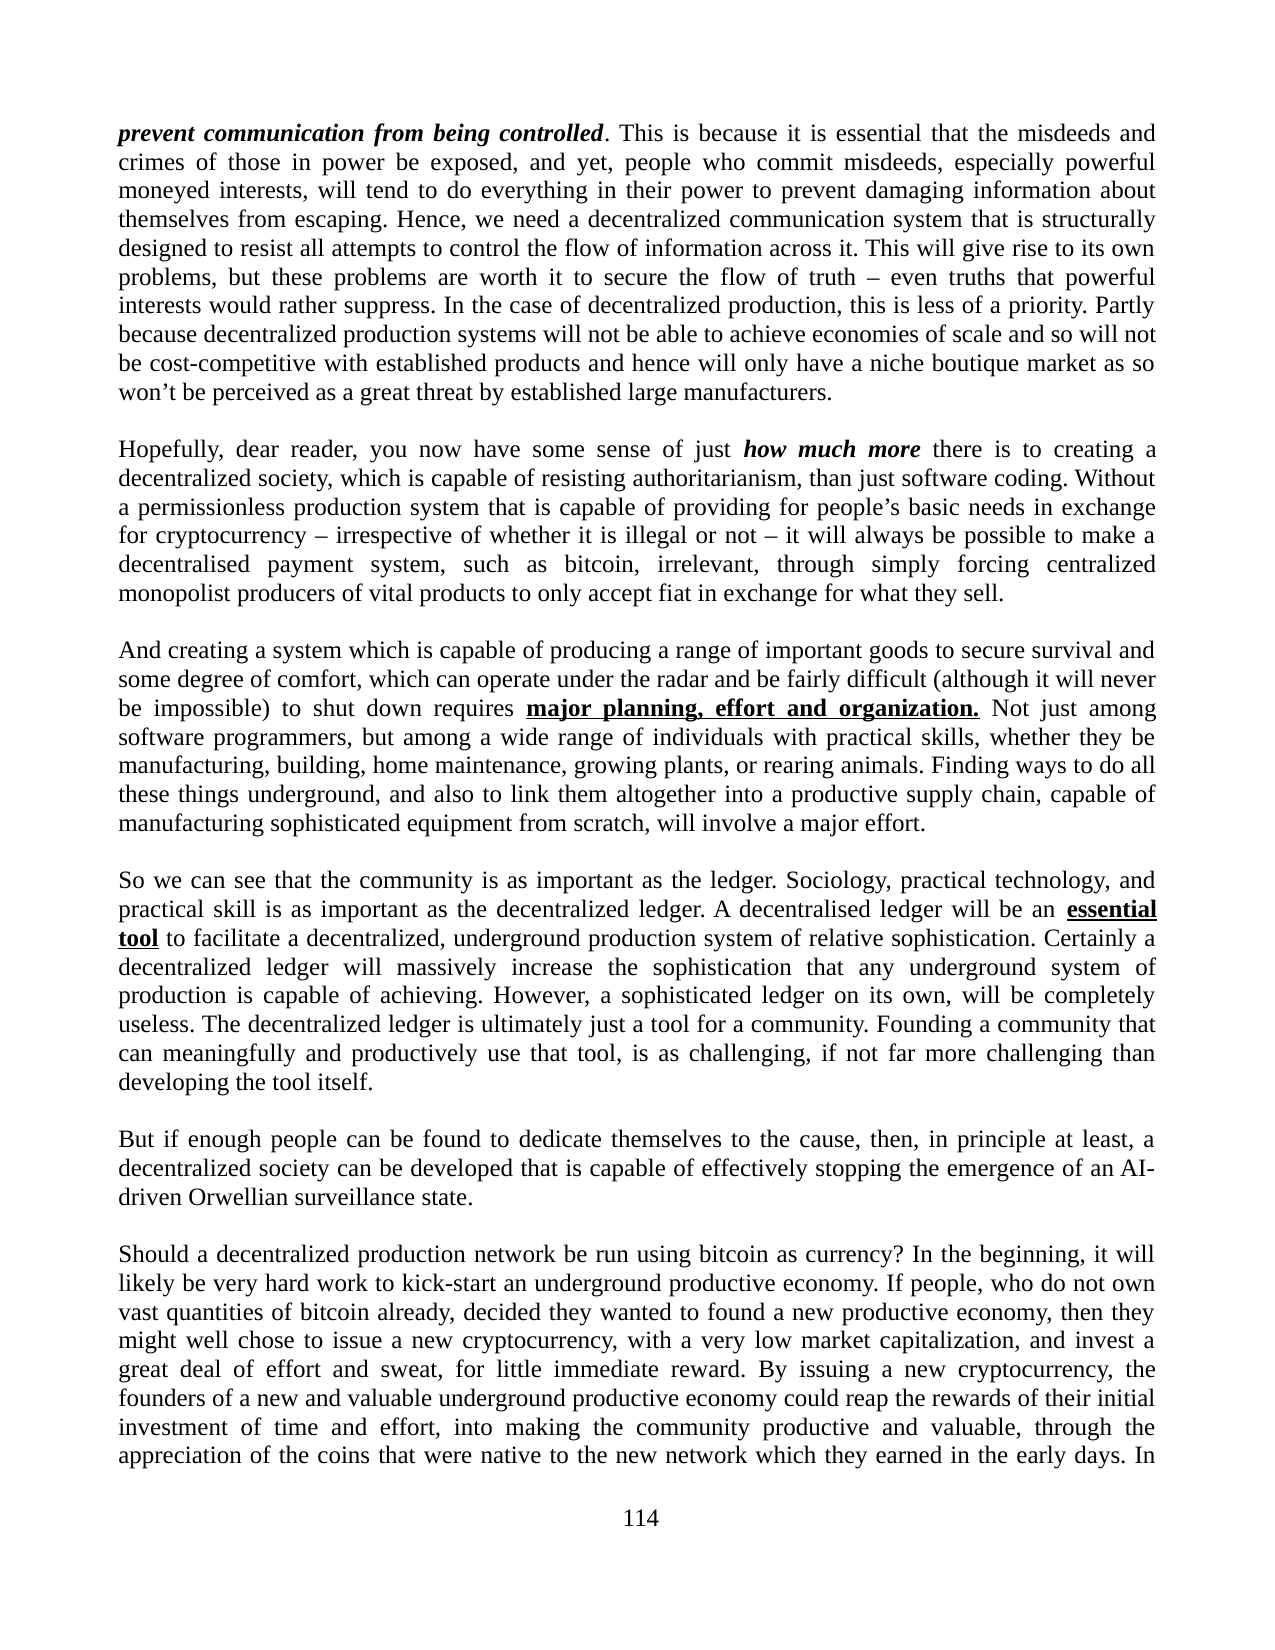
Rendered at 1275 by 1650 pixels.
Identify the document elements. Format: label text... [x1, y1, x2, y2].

text Hopefully, dear reader, you now have some sense of just how much more there is to creating a decentralized society, which is capable of resisting authoritarianism, than just software coding. Without a permissionless production system that is capable of providing for people’s basic needs in exchange for cryptocurrency – irrespective of whether it is illegal or not – it will always be possible to make a decentralised payment system, such as bitcoin, irrelevant, through simply forcing centralized monopolist producers of vital products to only accept fiat in exchange for what they sell. [118, 434, 1157, 607]
text And creating a system which is capable of producing a range of important goods to secure survival and some degree of comfort, which can operate under the radar and be fairly difficult (although it will never be impossible) to shut down requires major planning, effort and organization. Not just among software programmers, but among a wide range of individuals with practical skills, whether they be manufacturing, building, home maintenance, growing plants, or rearing animals. Finding ways to do all these things underground, and also to link them altogether into a productive supply chain, capable of manufacturing sophisticated equipment from scratch, will involve a major effort. [118, 636, 1157, 837]
text Should a decentralized production network be run using bitcoin as currency? In the beginning, it will likely be very hard work to kick-start an underground productive economy. If people, who do not own vast quantities of bitcoin already, decided they wanted to found a new productive economy, then they might well chose to issue a new cryptocurrency, with a very low market capitalization, and invest a great deal of effort and sweat, for little immediate reward. By issuing a new cryptocurrency, the founders of a new and valuable underground productive economy could reap the rewards of their initial investment of time and effort, into making the community productive and valuable, through the appreciation of the coins that were native to the new network which they earned in the early days. In [118, 1239, 1157, 1469]
text prevent communication from being controlled. This is because it is essential that the misdeeds and crimes of those in power be exposed, and yet, people who commit misdeeds, especially powerful moneyed interests, will tend to do everything in their power to prevent damaging information about themselves from escaping. Hence, we need a decentralized communication system that is structurally designed to resist all attempts to control the flow of information across it. This will give rise to its own problems, but these problems are worth it to secure the flow of truth – even truths that powerful interests would rather suppress. In the case of decentralized production, this is less of a priority. Partly because decentralized production systems will not be able to achieve economies of scale and so will not be cost-competitive with established products and hence will only have a niche boutique market as so won’t be perceived as a great threat by established large manufacturers. [118, 118, 1157, 406]
text But if enough people can be found to dedicate themselves to the cause, then, in principle at least, a decentralized society can be developed that is capable of effectively stopping the emergence of an AI-driven Orwellian surveillance state. [118, 1124, 1157, 1211]
text So we can see that the community is as important as the ledger. Sociology, practical technology, and practical skill is as important as the decentralized ledger. A decentralised ledger will be an essential tool to facilitate a decentralized, underground production system of relative sophistication. Certainly a decentralized ledger will massively increase the sophistication that any underground system of production is capable of achieving. However, a sophisticated ledger on its own, will be completely useless. The decentralized ledger is ultimately just a tool for a community. Founding a community that can meaningfully and productively use that tool, is as challenging, if not far more challenging than developing the tool itself. [118, 866, 1157, 1096]
